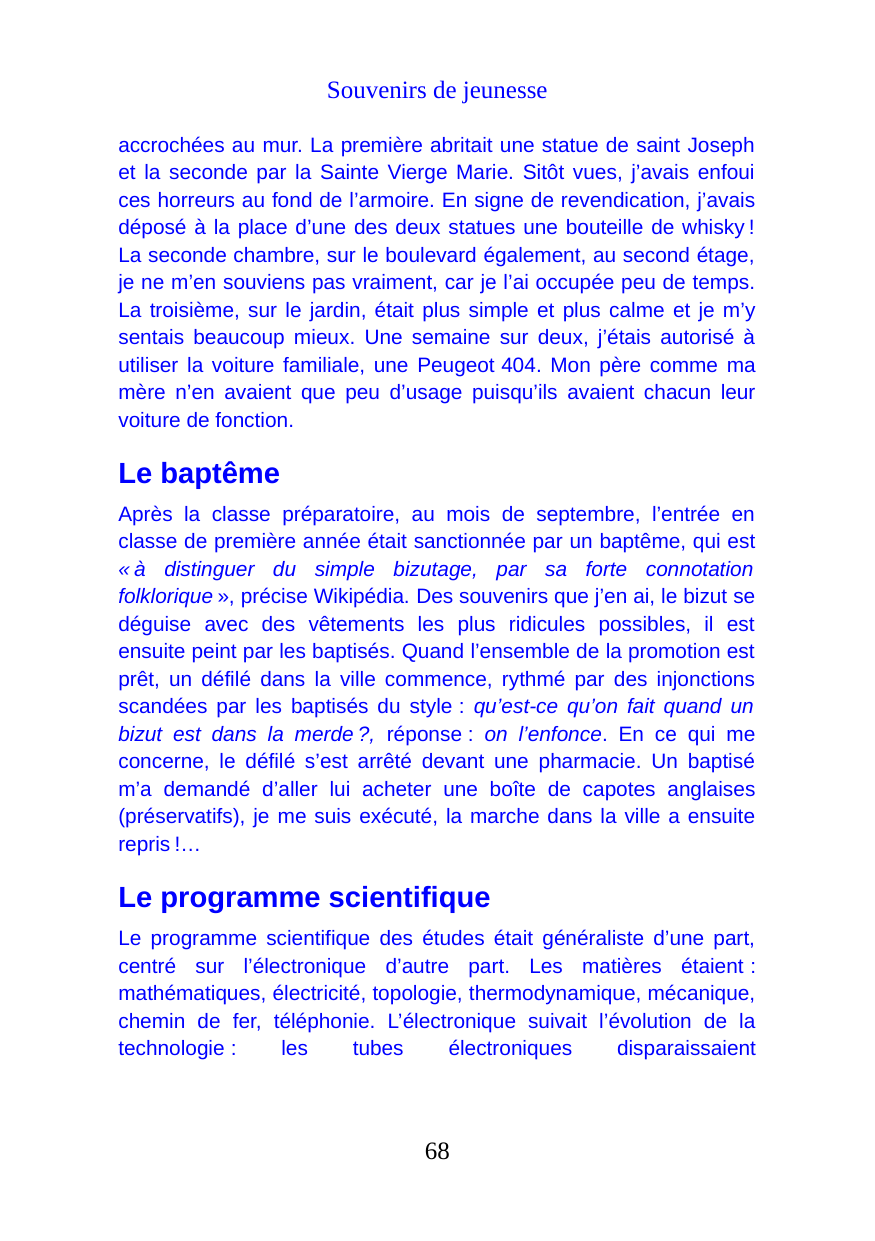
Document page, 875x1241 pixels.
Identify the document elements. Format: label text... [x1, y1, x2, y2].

text accrochées au mur. La première abritait une statue de saint Joseph et la seconde par la Sainte Vierge Marie. Sitôt vues, j’avais enfoui ces horreurs au fond de l’armoire. En signe de revendication, j’avais déposé à la place d’une des deux statues une bouteille de whisky ! La seconde chambre, sur le boulevard également, au second étage, je ne m’en souviens pas vraiment, car je l’ai occupée peu de temps. La troisième, sur le jardin, était plus simple et plus calme et je m’y sentais beaucoup mieux. Une semaine sur deux, j’étais autorisé à utiliser la voiture familiale, une Peugeot 404. Mon père comme ma mère n’en avaient que peu d’usage puisqu’ils avaient chacun leur voiture de fonction. [118, 132, 756, 431]
subtitle Le baptême [118, 456, 756, 489]
text Le programme scientifique des études était généraliste d’une part, centré sur l’électronique d’autre part. Les matières étaient : mathématiques, électricité, topologie, thermodynamique, mécanique, chemin de fer, téléphonie. L’électronique suivait l’évolution de la technologie : les tubes électroniques disparaissaient [118, 926, 756, 1060]
subtitle Le programme scientifique [118, 880, 756, 914]
text Après la classe préparatoire, au mois de septembre, l’entrée en classe de première année était sanctionnée par un baptême, qui est « à distinguer du simple bizutage, par sa forte connotation folklorique », précise Wikipédia. Des souvenirs que j’en ai, le bizut se déguise avec des vêtements les plus ridicules possibles, il est ensuite peint par les baptisés. Quand l’ensemble de la promotion est prêt, un défilé dans la ville commence, rythmé par des injonctions scandées par les baptisés du style : qu’est-ce qu’on fait quand un bizut est dans la merde ?, réponse : on l’enfonce. En ce qui me concerne, le défilé s’est arrêté devant une pharmacie. Un baptisé m’a demandé d’aller lui acheter une boîte de capotes anglaises (préservatifs), je me suis exécuté, la marche dans la ville a ensuite repris !… [118, 502, 756, 856]
